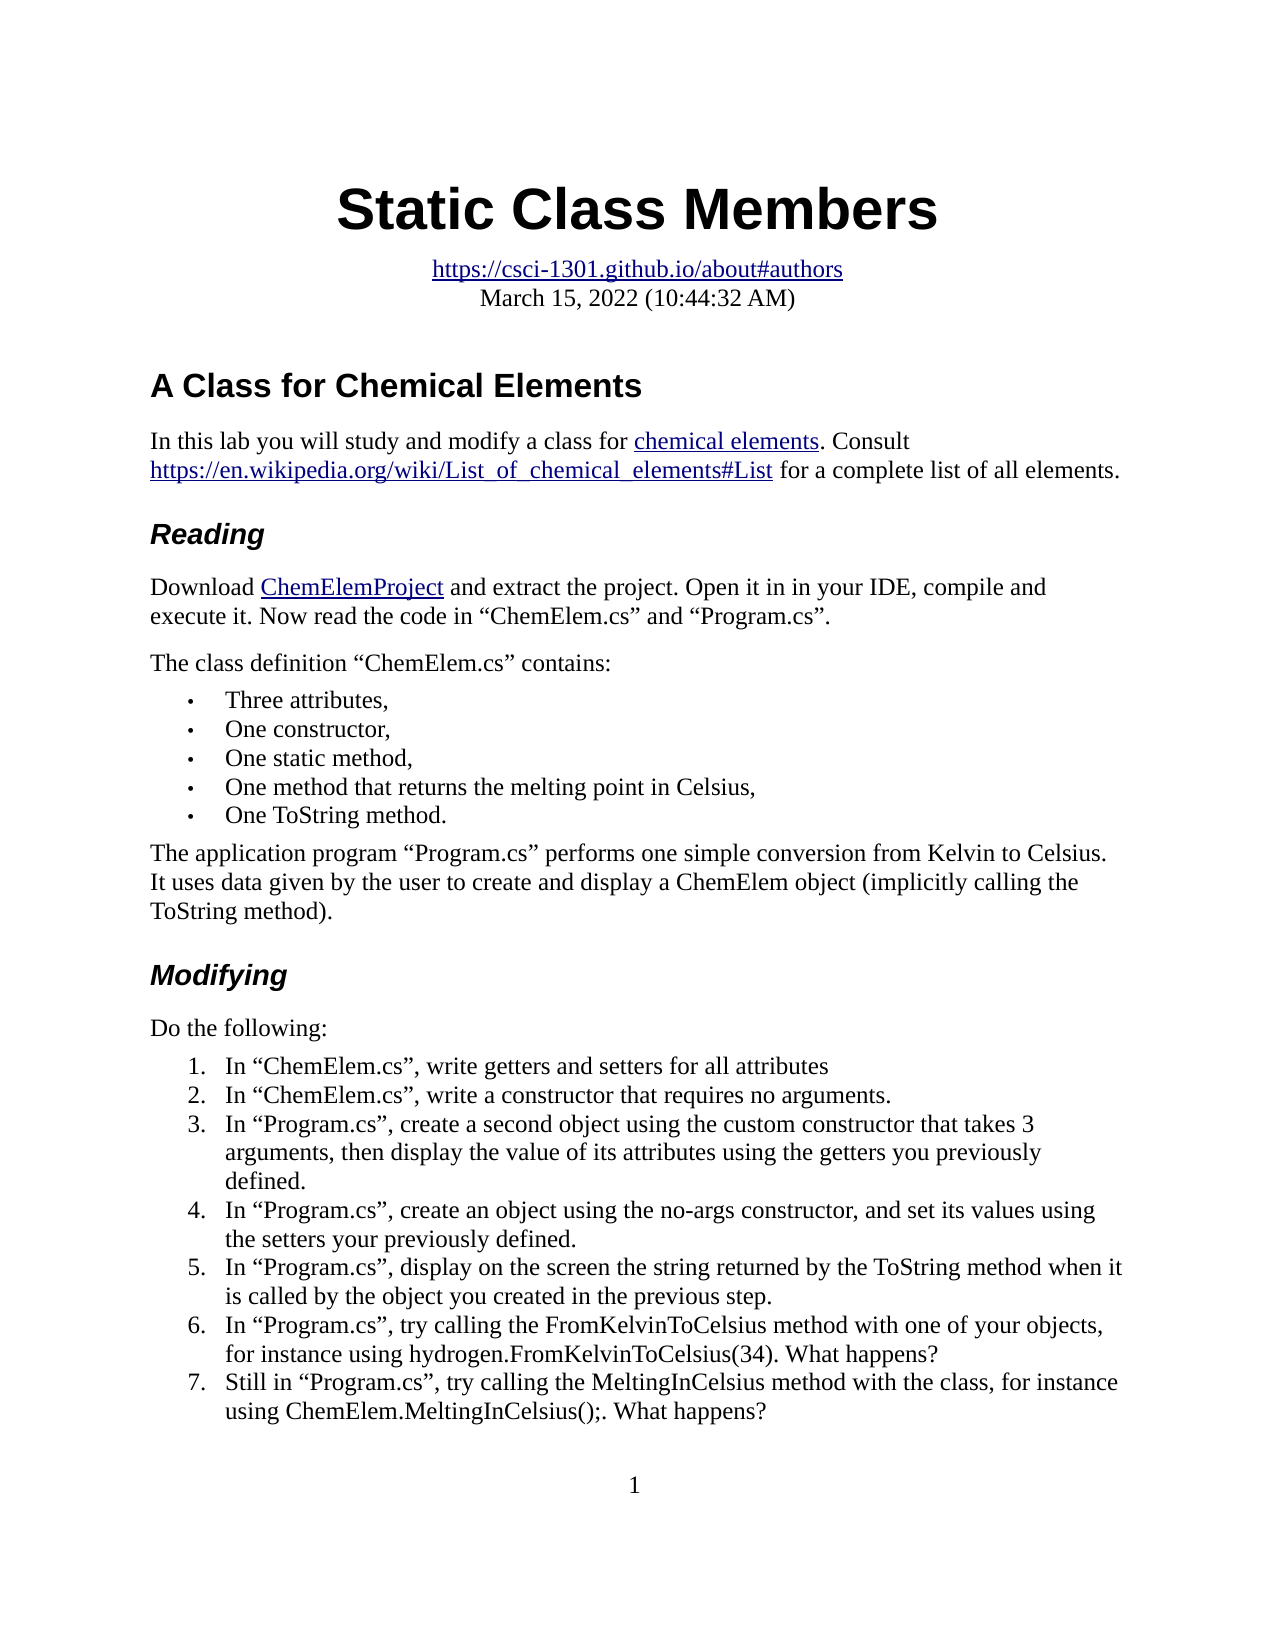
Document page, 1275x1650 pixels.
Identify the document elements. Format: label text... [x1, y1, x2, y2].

list One constructor, [187, 714, 1125, 743]
text In this lab you will study and modify a class for chemical elements. Consult https://en.wikipedia.org/wiki/List_of_chemical_elements#List for a complete list of all elements. [150, 426, 1125, 483]
subtitle Reading [150, 517, 1125, 551]
text https://csci-1301.github.io/about#authors [150, 254, 1125, 283]
list In “Program.cs”, try calling the FromKelvinToCelsius method with one of your objects, for instance using hydrogen.FromKelvinToCelsius(34). What happens? [187, 1310, 1125, 1367]
list In “ChemElem.cs”, write getters and setters for all attributes [187, 1051, 1125, 1080]
text The application program “Program.cs” performs one simple conversion from Kelvin to Celsius. It uses data given by the user to create and display a ChemElem object (implicitly calling the ToString method). [150, 838, 1125, 924]
list In “Program.cs”, create a second object using the custom constructor that takes 3 arguments, then display the value of its attributes using the getters you previously defined. [187, 1109, 1125, 1195]
text Download ChemElemProject and extract the project. Open it in in your IDE, compile and execute it. Now read the code in “ChemElem.cs” and “Program.cs”. [150, 572, 1125, 630]
text The class definition “ChemElem.cs” contains: [150, 648, 1125, 677]
text March 15, 2022 (10:44:32 AM) [150, 283, 1125, 312]
title Static Class Members [150, 175, 1125, 242]
list Still in “Program.cs”, try calling the MeltingInCelsius method with the class, for instance using ChemElem.MeltingInCelsius();. What happens? [187, 1367, 1125, 1425]
text Do the following: [150, 1013, 1125, 1042]
subtitle Modifying [150, 958, 1125, 992]
subtitle A Class for Chemical Elements [150, 366, 1125, 404]
list One ToString method. [187, 801, 1125, 829]
list Three attributes, [187, 686, 1125, 714]
list In “Program.cs”, display on the screen the string returned by the ToString method when it is called by the object you created in the previous step. [187, 1252, 1125, 1310]
list In “ChemElem.cs”, write a constructor that requires no arguments. [187, 1080, 1125, 1109]
list In “Program.cs”, create an object using the no-args constructor, and set its values using the setters your previously defined. [187, 1195, 1125, 1252]
list One method that returns the melting point in Celsius, [187, 772, 1125, 801]
list One static method, [187, 743, 1125, 772]
